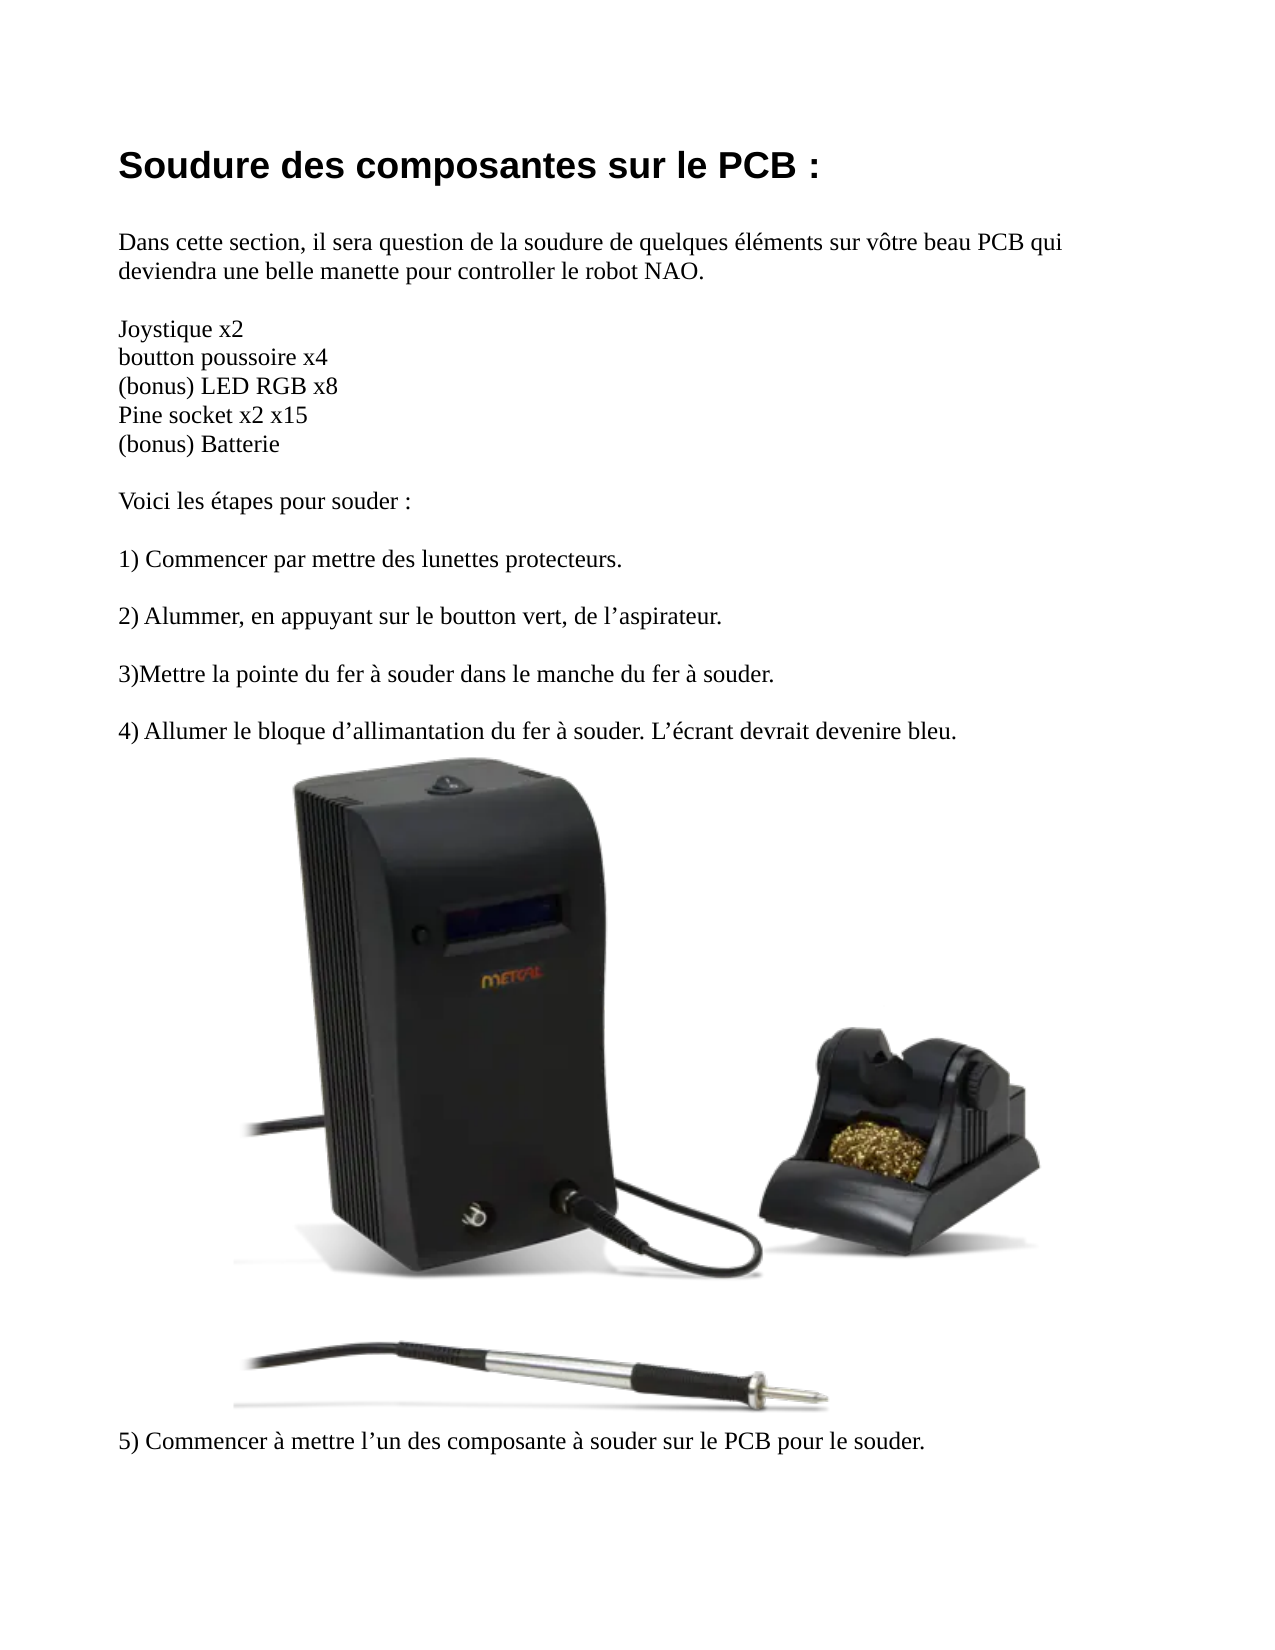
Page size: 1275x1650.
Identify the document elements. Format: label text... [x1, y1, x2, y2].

text 4) Allumer le bloque d’allimantation du fer à souder. L’écrant devrait devenire bleu. [118, 716, 1157, 745]
text Voici les étapes pour souder : [118, 486, 1157, 515]
text 1) Commencer par mettre des lunettes protecteurs. [118, 544, 1157, 572]
subtitle Soudure des composantes sur le PCB : [118, 143, 1157, 186]
text (bonus) LED RGB x8 [118, 371, 1157, 400]
text 3)Mettre la pointe du fer à souder dans le manche du fer à souder. [118, 659, 1157, 687]
text (bonus) Batterie [118, 429, 1157, 457]
text 2) Alummer, en appuyant sur le boutton vert, de l’aspirateur. [118, 601, 1157, 630]
text Pine socket x2 x15 [118, 400, 1157, 429]
text 5) Commencer à mettre l’un des composante à souder sur le PCB pour le souder. [118, 1427, 1157, 1455]
text Dans cette section, il sera question de la soudure de quelques éléments sur vôtre beau PCB qui deviendra une belle manette pour controller le robot NAO. [118, 227, 1157, 285]
picture [168, 745, 1107, 1427]
text boutton poussoire x4 [118, 342, 1157, 371]
text Joystique x2 [118, 314, 1157, 342]
